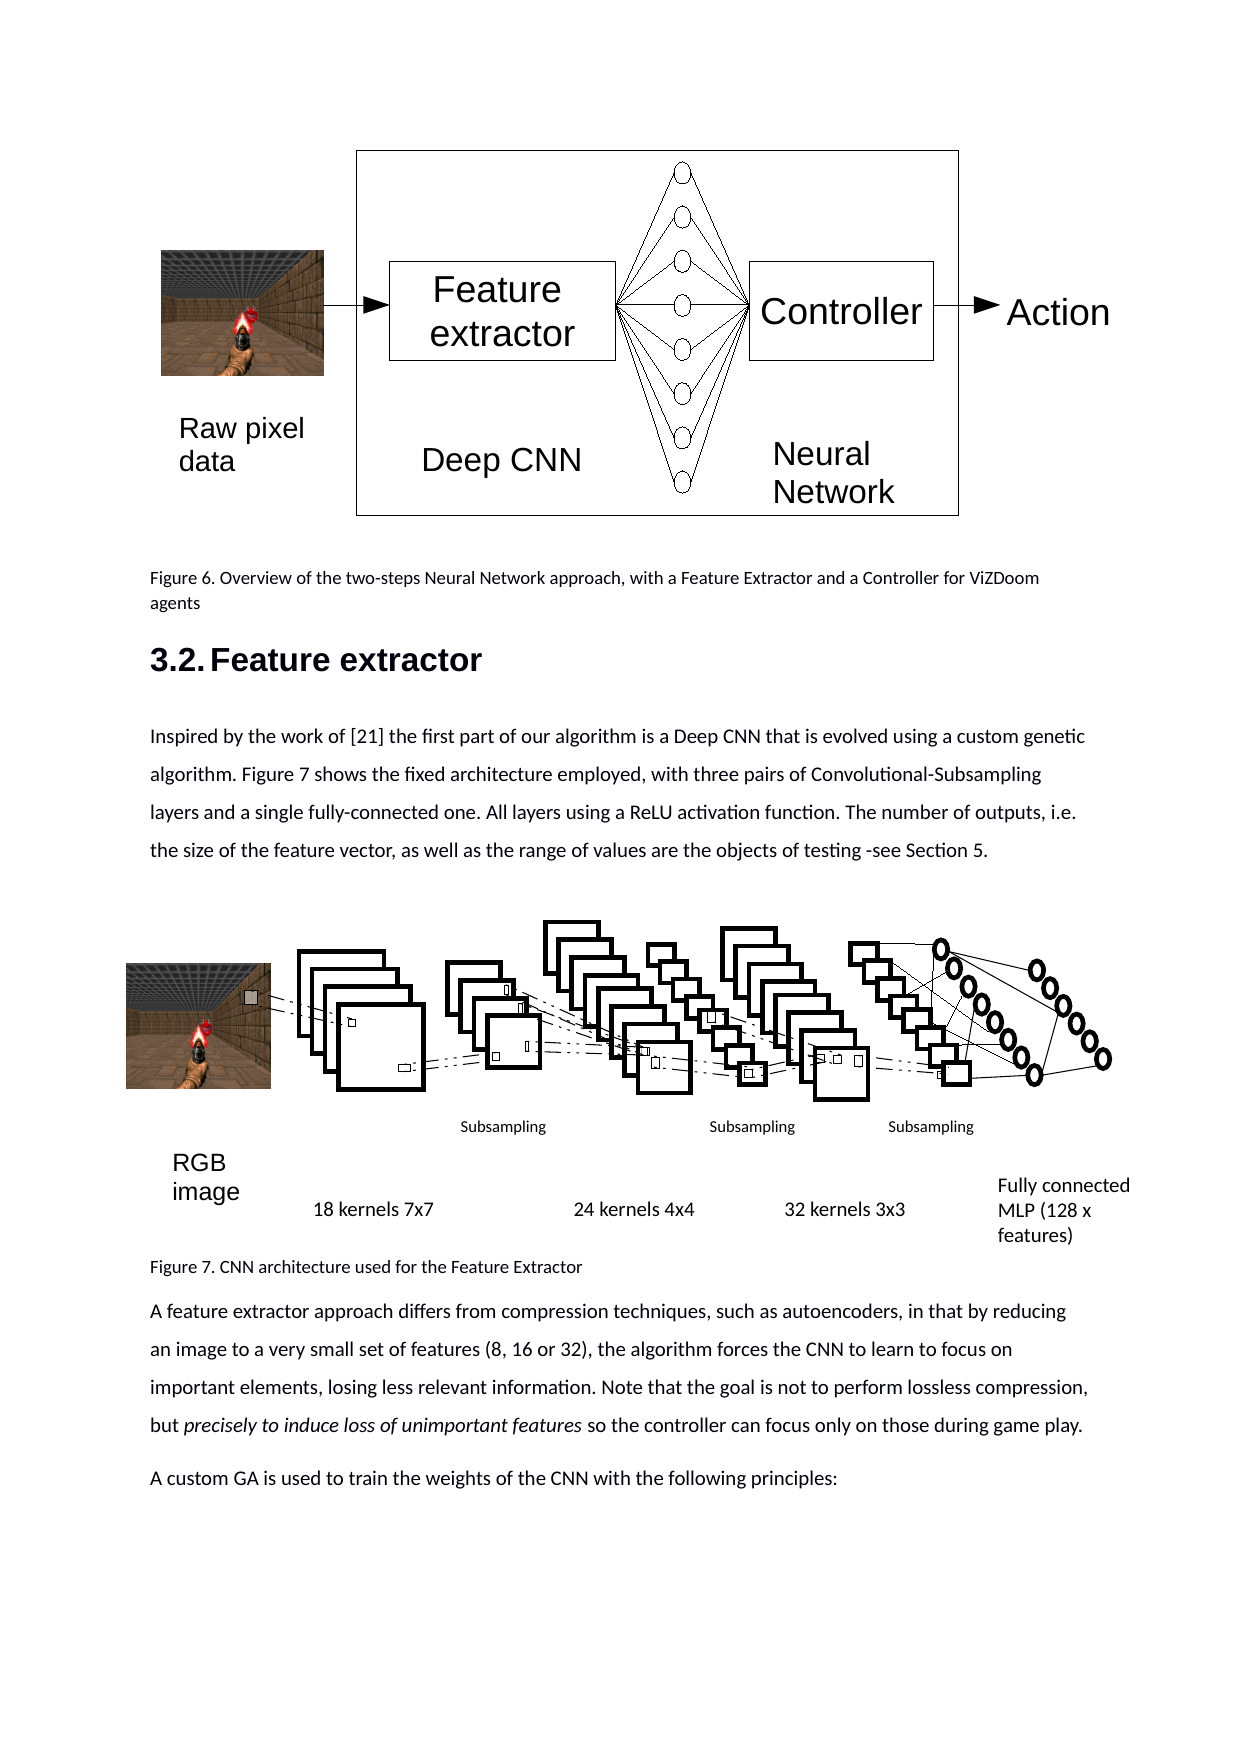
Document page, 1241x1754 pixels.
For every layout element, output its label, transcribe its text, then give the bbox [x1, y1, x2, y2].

subtitle Feature extractor [150, 640, 1090, 679]
picture [161, 250, 324, 376]
text A custom GA is used to train the weights of the CNN with the following principles: [150, 1465, 1090, 1491]
text Inspired by the work of [21]⁠ the first part of our algorithm is a Deep CNN that is evolved using a custom genetic algorithm. Figure 7 shows the fixed architecture employed, with three pairs of Convolutional-Subsampling layers and a single fully-connected one. All layers using a ReLU activation function. The number of outputs, i.e. the size of the feature vector, as well as the range of values are the objects of testing -see Section 5. [150, 723, 1090, 863]
text A feature extractor approach differs from compression techniques, such as autoencoders, in that by reducing an image to a very small set of features (8, 16 or 32), the algorithm forces the CNN to learn to focus on important elements, losing less relevant information. Note that the goal is not to perform lossless compression, but precisely to induce loss of unimportant features so the controller can focus only on those during game play. [150, 1298, 1090, 1438]
picture [126, 963, 271, 1089]
text Figure 6. Overview of the two-steps Neural Network approach, with a Feature Extractor and a Controller for ViZDoom agents [150, 566, 1090, 614]
text Figure 7. CNN architecture used for the Feature Extractor [150, 938, 1090, 1279]
